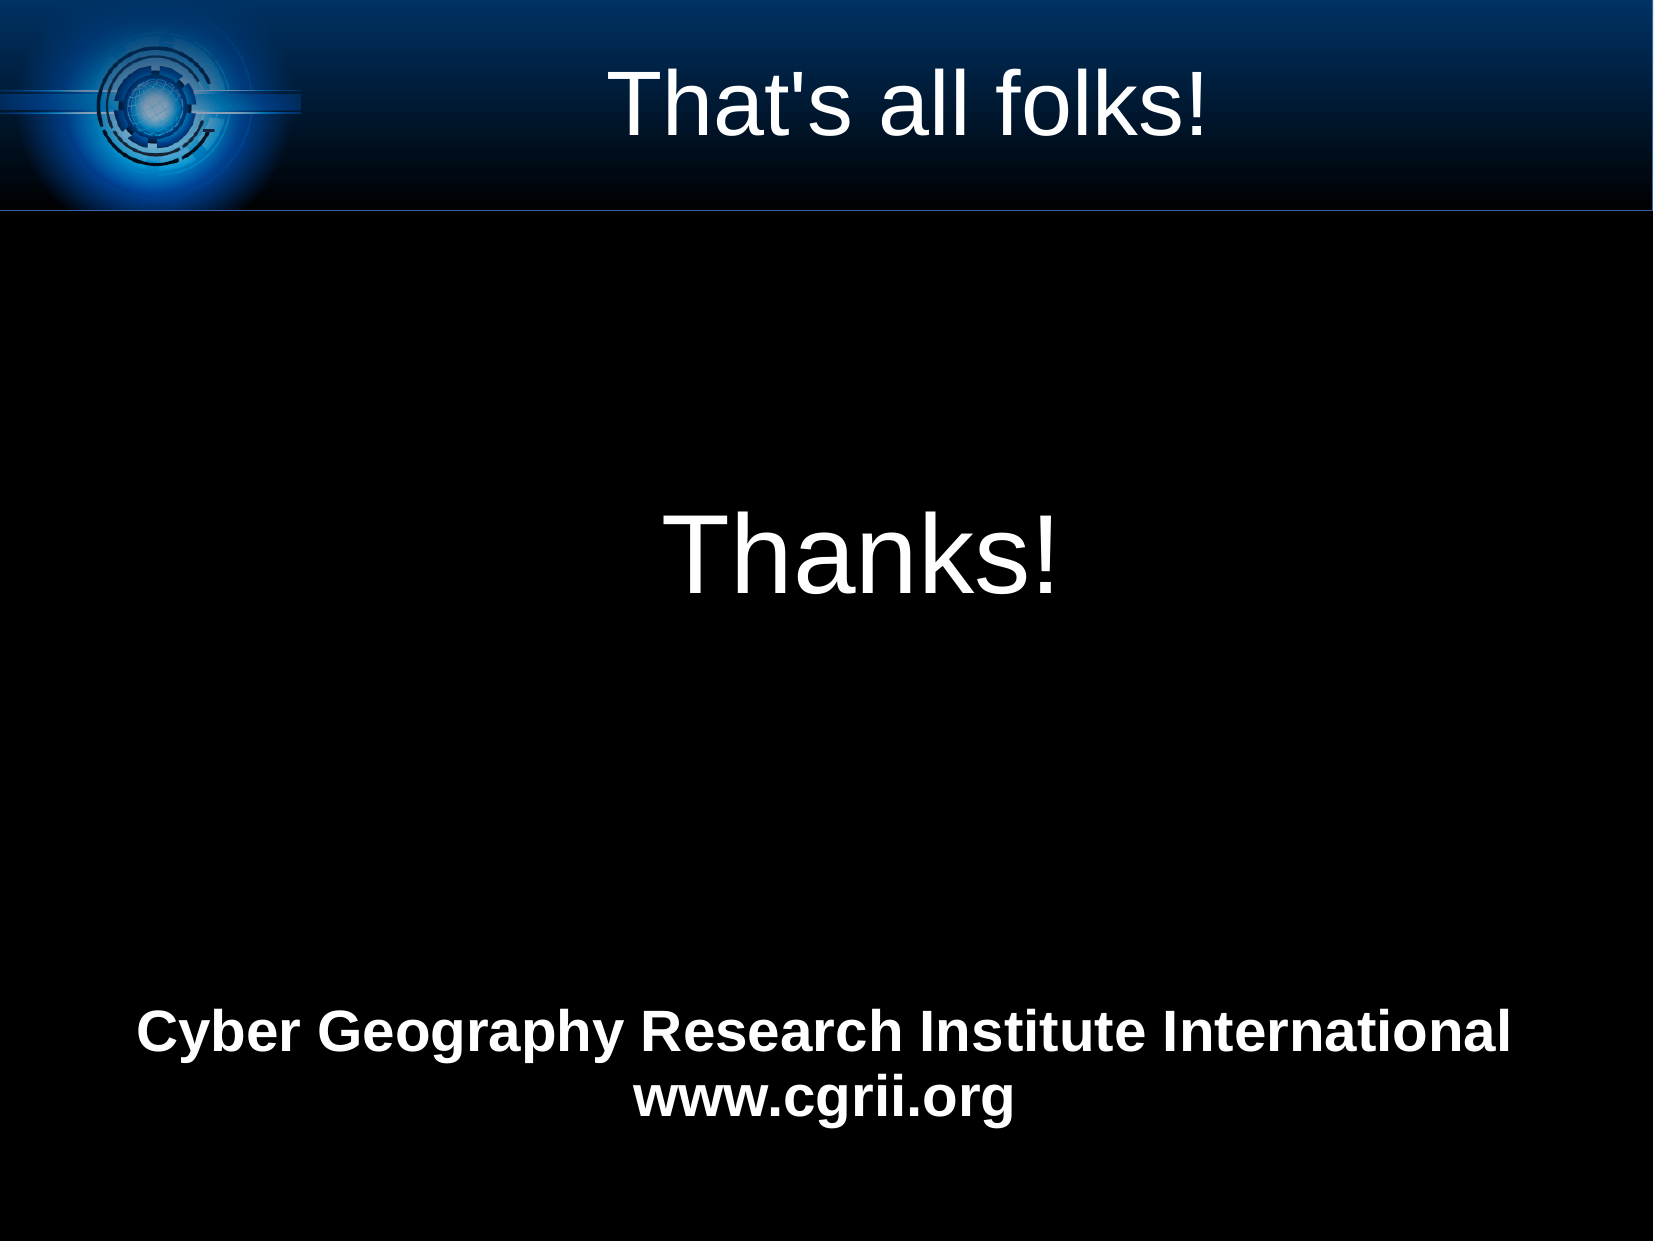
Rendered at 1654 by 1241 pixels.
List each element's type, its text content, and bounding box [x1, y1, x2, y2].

list Thanks! [82, 492, 1571, 643]
title That's all folks! [165, 0, 1653, 208]
title Cyber Geography Research Institute International www.cgrii.org [45, 965, 1606, 1162]
picture [0, 88, 301, 210]
